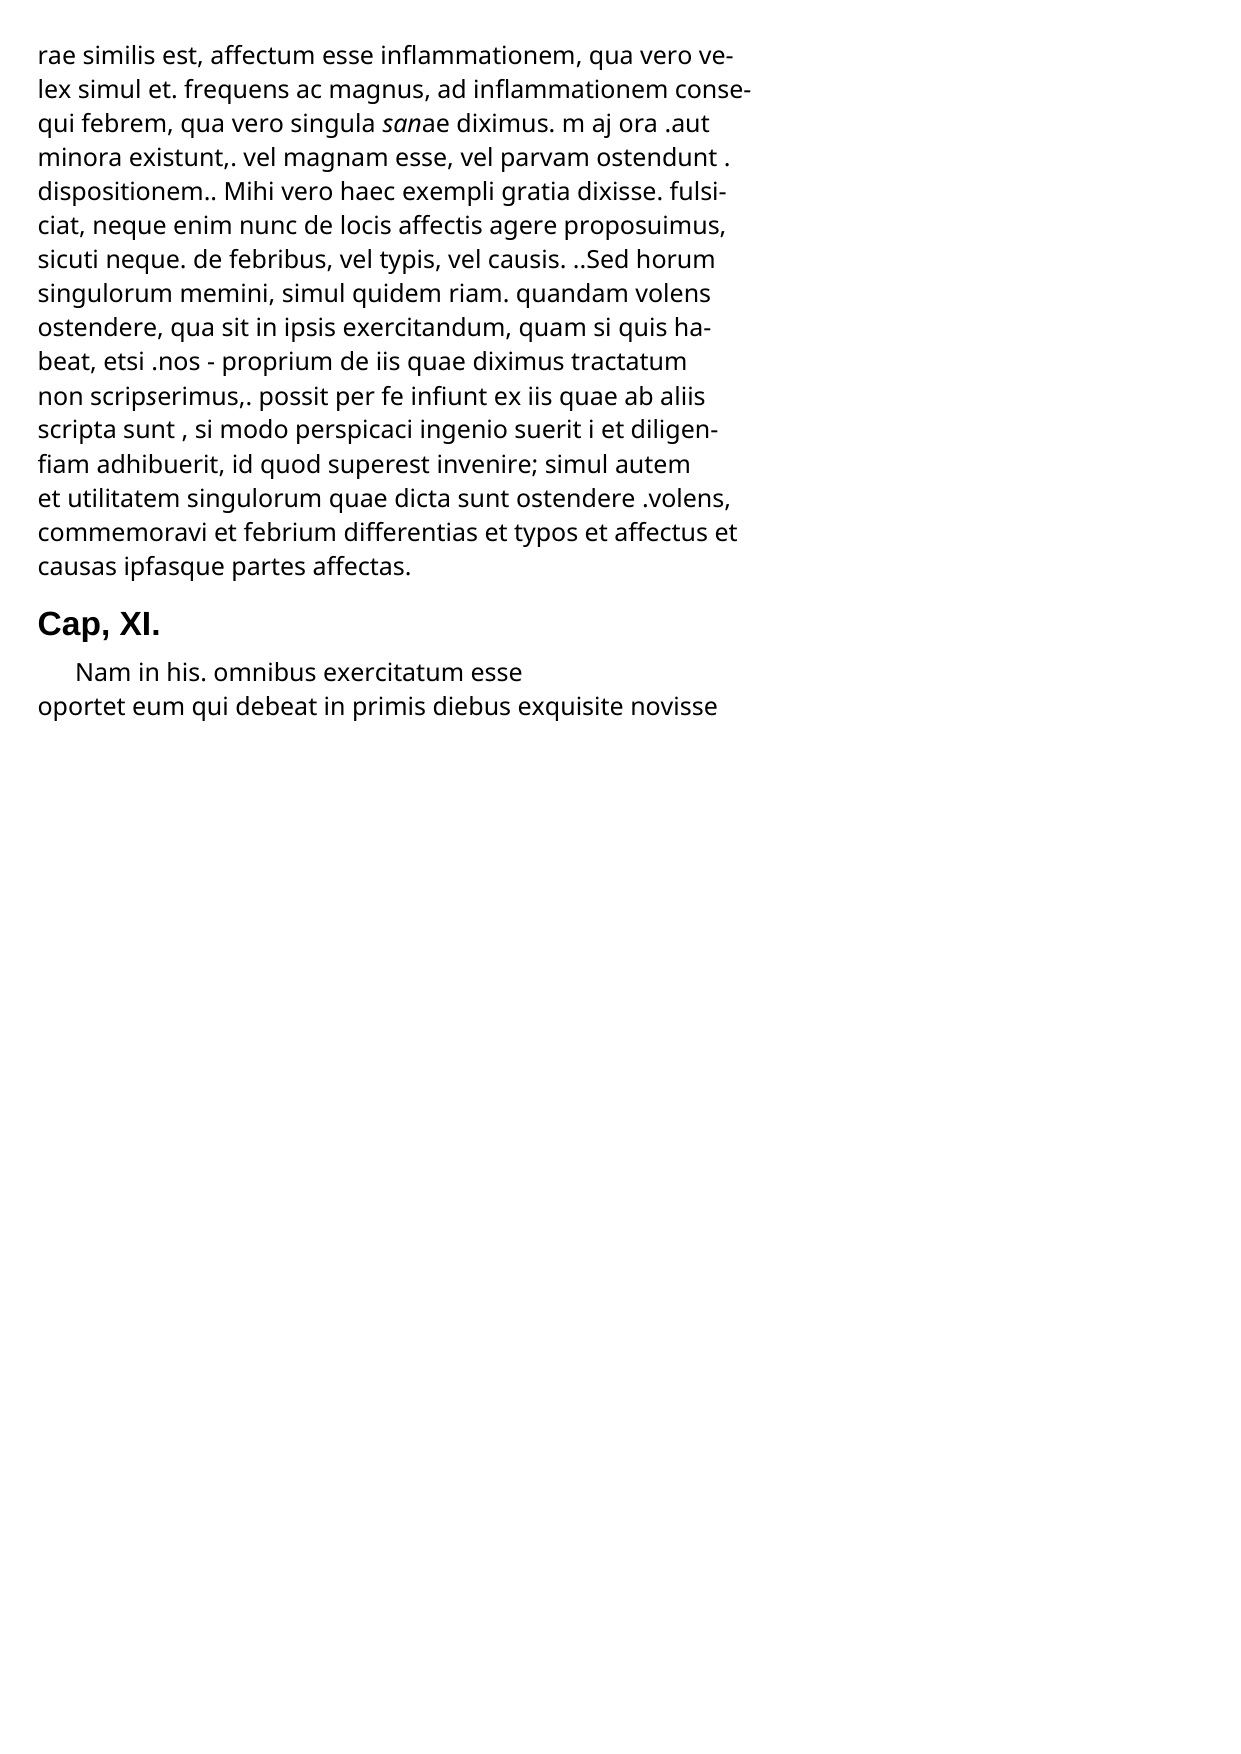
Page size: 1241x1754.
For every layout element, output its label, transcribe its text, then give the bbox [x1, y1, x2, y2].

text Nam in his. omnibus exercitatum esse oportet eum qui debeat in primis diebus exquisite novisse [37, 654, 1203, 723]
subtitle Cap, XI. [37, 603, 1203, 642]
text rae similis est, affectum esse inflammationem, qua vero ve- lex simul et. frequens ac magnus, ad inflammationem conse- qui febrem, qua vero singula sanae diximus. m aj ora .aut minora existunt,. vel magnam esse, vel parvam ostendunt . dispositionem.. Mihi vero haec exempli gratia dixisse. fulsi- ciat, neque enim nunc de locis affectis agere proposuimus, sicuti neque. de febribus, vel typis, vel causis. ..Sed horum singulorum memini, simul quidem riam. quandam volens ostendere, qua sit in ipsis exercitandum, quam si quis ha- beat, etsi .nos - proprium de iis quae diximus tractatum non scripserimus,. possit per fe infiunt ex iis quae ab aliis scripta sunt , si modo perspicaci ingenio suerit i et diligen- fiam adhibuerit, id quod superest invenire; simul autem et utilitatem singulorum quae dicta sunt ostendere .volens, commemoravi et febrium differentias et typos et affectus et causas ipfasque partes affectas. [37, 37, 1203, 582]
